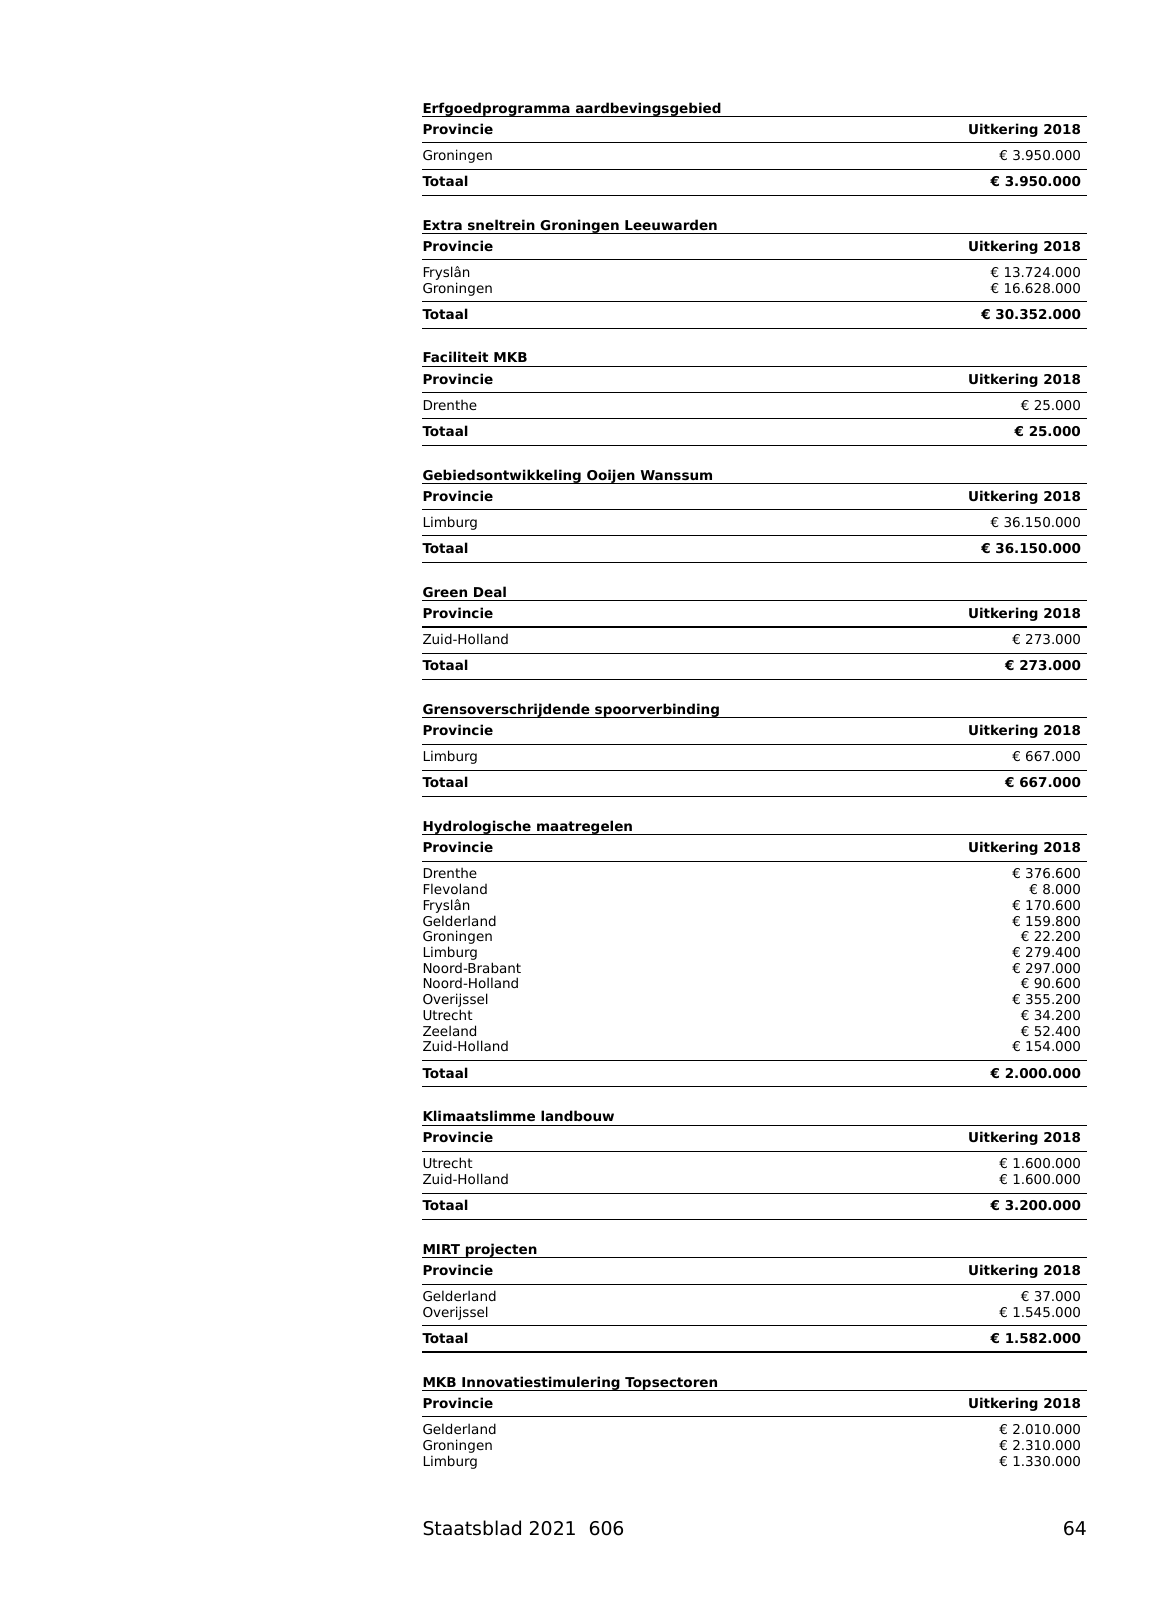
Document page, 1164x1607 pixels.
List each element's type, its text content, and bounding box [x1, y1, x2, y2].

table_cell Provincie [422, 117, 839, 142]
table_cell Limburg [422, 510, 839, 535]
table_cell Fryslân [422, 260, 839, 281]
table_cell Totaal [422, 654, 839, 679]
table_header Hydrologische maatregelen [422, 819, 1087, 834]
table_cell € 2.010.000 [839, 1417, 1087, 1438]
table_cell € 36.150.000 [839, 510, 1087, 535]
table_cell € 25.000 [839, 393, 1087, 418]
table_cell € 273.000 [839, 654, 1087, 679]
table_cell Limburg [422, 745, 839, 769]
table_cell € 376.600 [839, 862, 1087, 882]
table_cell Uitkering 2018 [839, 1258, 1087, 1283]
table_cell Limburg [422, 945, 839, 961]
table_cell Overijssel [422, 1305, 839, 1325]
table_cell Zeeland [422, 1024, 839, 1039]
table_cell € 13.724.000 [839, 260, 1087, 281]
table_cell Uitkering 2018 [839, 601, 1087, 626]
table_cell Utrecht [422, 1152, 839, 1172]
table_cell Uitkering 2018 [839, 718, 1087, 743]
table_cell € 3.200.000 [839, 1194, 1087, 1219]
table_cell Provincie [422, 234, 839, 259]
table_cell Provincie [422, 718, 839, 743]
table_cell Fryslân [422, 898, 839, 913]
table_cell Gelderland [422, 1417, 839, 1438]
table_cell Provincie [422, 484, 839, 509]
table_cell Zuid-Holland [422, 628, 839, 652]
table_cell Provincie [422, 601, 839, 626]
table_cell Uitkering 2018 [839, 117, 1087, 142]
table_cell € 2.000.000 [839, 1061, 1087, 1086]
table_cell Uitkering 2018 [839, 1126, 1087, 1151]
table_cell € 667.000 [839, 745, 1087, 769]
table_cell Groningen [422, 143, 839, 168]
table_cell Groningen [422, 929, 839, 945]
table_cell Totaal [422, 1326, 839, 1351]
table_cell Provincie [422, 1391, 839, 1416]
table_cell Totaal [422, 170, 839, 194]
table_cell Zuid-Holland [422, 1039, 839, 1060]
table_cell Gelderland [422, 1285, 839, 1305]
table_cell Flevoland [422, 882, 839, 898]
table_cell Totaal [422, 771, 839, 796]
table_cell € 22.200 [839, 929, 1087, 945]
table_cell € 3.950.000 [839, 143, 1087, 168]
table_cell Groningen [422, 281, 839, 301]
table_cell Zuid-Holland [422, 1172, 839, 1192]
table_cell € 1.545.000 [839, 1305, 1087, 1325]
table_cell € 34.200 [839, 1008, 1087, 1023]
table_cell € 154.000 [839, 1039, 1087, 1060]
table_cell € 1.600.000 [839, 1172, 1087, 1192]
table_cell € 30.352.000 [839, 302, 1087, 327]
table_cell Groningen [422, 1438, 839, 1453]
table_header Erfgoedprogramma aardbevingsgebied [422, 100, 1087, 116]
table_cell € 25.000 [839, 419, 1087, 444]
table_cell Overijssel [422, 992, 839, 1008]
table_cell Provincie [422, 1126, 839, 1151]
table_cell Noord-Holland [422, 976, 839, 992]
table_header Grensoverschrijdende spoorverbinding [422, 702, 1087, 717]
table_cell € 1.582.000 [839, 1326, 1087, 1351]
table_cell € 159.800 [839, 914, 1087, 929]
table_cell € 170.600 [839, 898, 1087, 913]
table_cell € 273.000 [839, 628, 1087, 652]
table_cell € 8.000 [839, 882, 1087, 898]
table_cell € 37.000 [839, 1285, 1087, 1305]
table_cell Uitkering 2018 [839, 367, 1087, 392]
table_cell € 279.400 [839, 945, 1087, 961]
table_cell € 16.628.000 [839, 281, 1087, 301]
table_header Gebiedsontwikkeling Ooijen Wanssum [422, 468, 1087, 483]
table_cell Utrecht [422, 1008, 839, 1023]
table_cell € 3.950.000 [839, 170, 1087, 194]
table_cell Limburg [422, 1454, 839, 1469]
table_cell Totaal [422, 1061, 839, 1086]
table_cell Uitkering 2018 [839, 835, 1087, 861]
table_cell € 1.330.000 [839, 1454, 1087, 1469]
table_cell € 1.600.000 [839, 1152, 1087, 1172]
table_cell € 355.200 [839, 992, 1087, 1008]
table_cell Noord-Brabant [422, 961, 839, 976]
table_cell Uitkering 2018 [839, 234, 1087, 259]
table_cell Provincie [422, 835, 839, 861]
table_cell € 667.000 [839, 771, 1087, 796]
table_cell Gelderland [422, 914, 839, 929]
table_header Green Deal [422, 585, 1087, 600]
table_cell Totaal [422, 536, 839, 562]
table_header Extra sneltrein Groningen Leeuwarden [422, 218, 1087, 233]
table_cell € 52.400 [839, 1024, 1087, 1039]
table_cell Provincie [422, 1258, 839, 1283]
table_cell Totaal [422, 1194, 839, 1219]
table_cell € 36.150.000 [839, 536, 1087, 562]
table_cell € 2.310.000 [839, 1438, 1087, 1453]
table_header MKB Innovatiestimulering Topsectoren [422, 1374, 1087, 1390]
table_cell € 297.000 [839, 961, 1087, 976]
table_cell Totaal [422, 302, 839, 327]
table_header Faciliteit MKB [422, 350, 1087, 366]
table_cell Provincie [422, 367, 839, 392]
table_header MIRT projecten [422, 1242, 1087, 1257]
table_cell Drenthe [422, 862, 839, 882]
table_cell € 90.600 [839, 976, 1087, 992]
table_cell Uitkering 2018 [839, 484, 1087, 509]
table_header Klimaatslimme landbouw [422, 1109, 1087, 1124]
table_cell Drenthe [422, 393, 839, 418]
table_cell Uitkering 2018 [839, 1391, 1087, 1416]
table_cell Totaal [422, 419, 839, 444]
